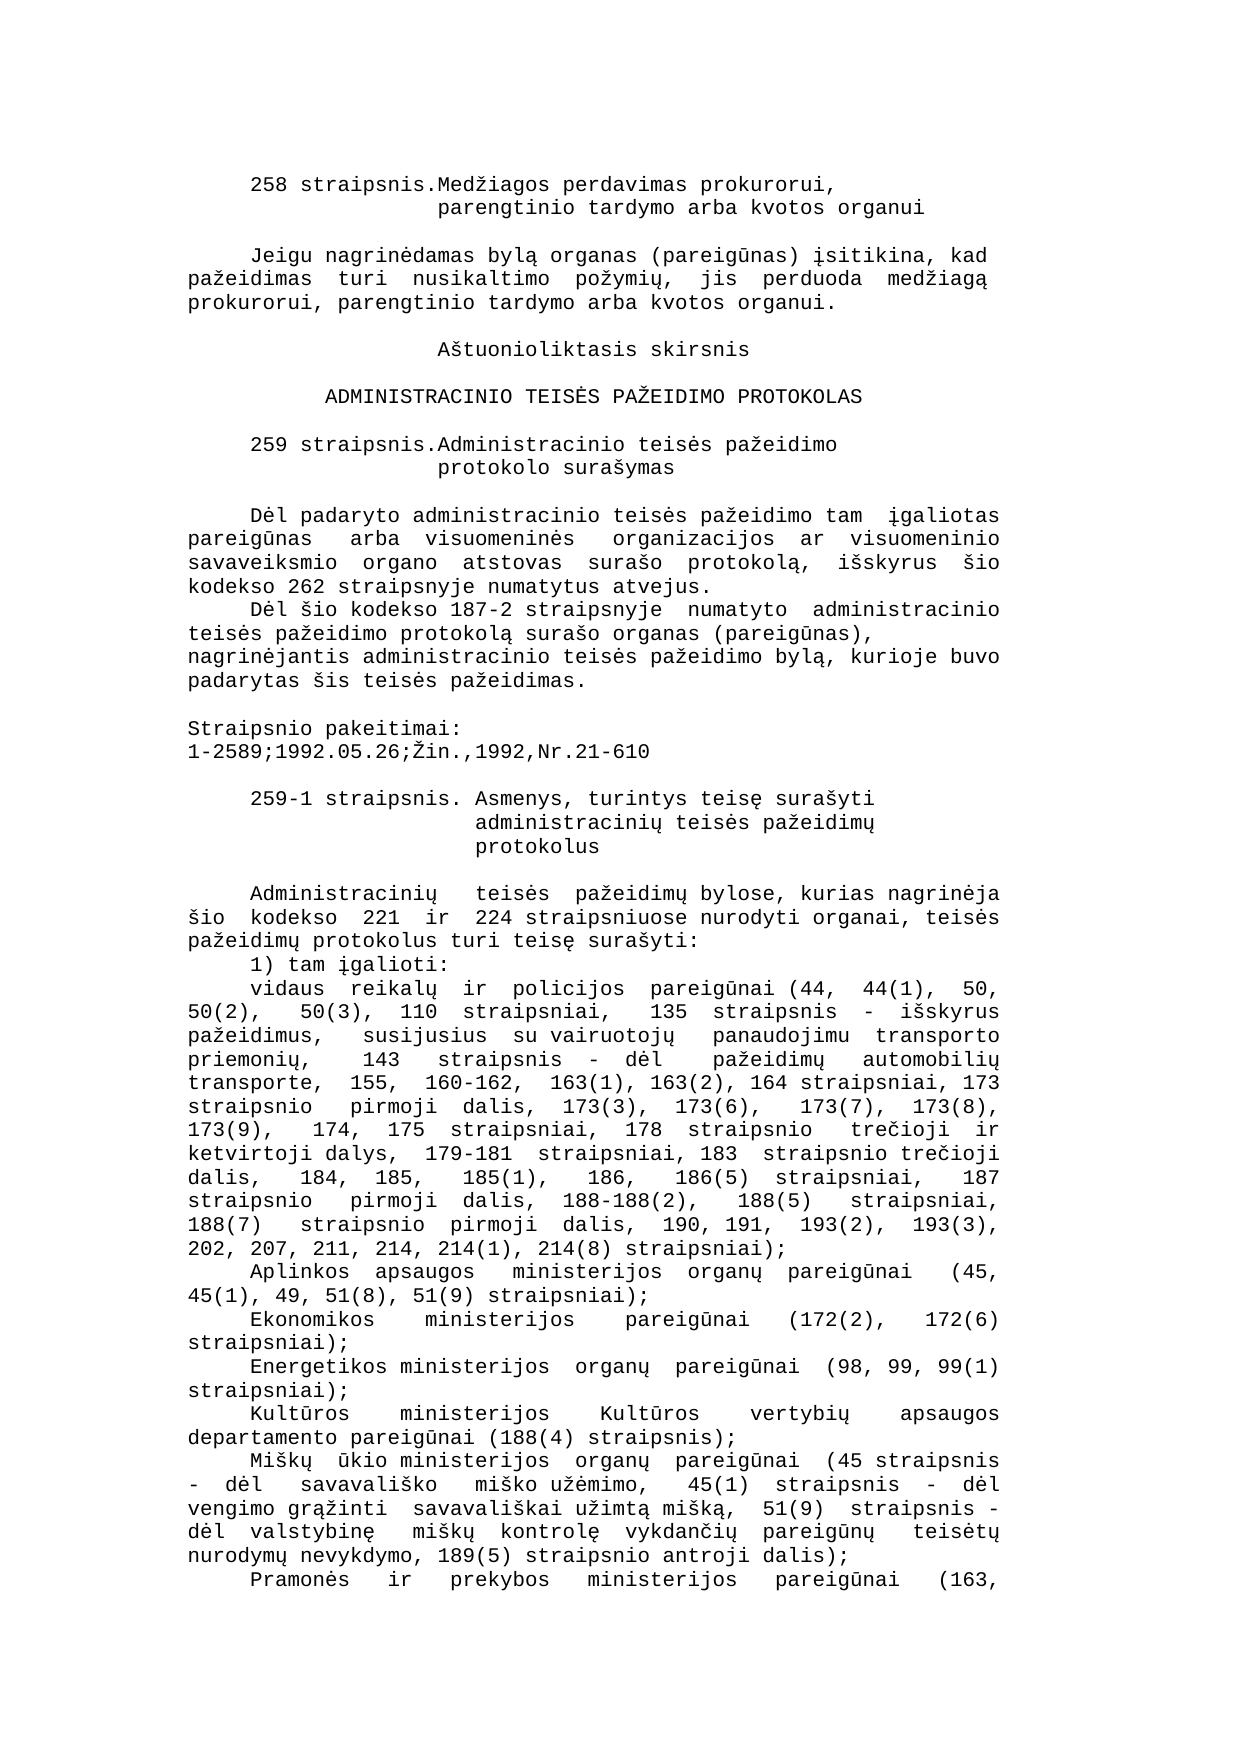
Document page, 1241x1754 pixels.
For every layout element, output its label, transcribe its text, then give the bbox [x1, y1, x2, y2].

text dalis, 184, 185, 185(1), 186, 186(5) straipsniai, 187 [187, 1167, 1053, 1190]
text pareigūnas arba visuomeninės organizacijos ar visuomeninio [187, 528, 1053, 552]
text teisės pažeidimo protokolą surašo organas (pareigūnas), [187, 623, 1053, 647]
text 258 straipsnis.Medžiagos perdavimas prokurorui, [187, 174, 1053, 197]
text vidaus reikalų ir policijos pareigūnai (44, 44(1), 50, [187, 978, 1053, 1001]
text pažeidimus, susijusius su vairuotojų panaudojimu transporto [187, 1025, 1053, 1048]
text Jeigu nagrinėdamas bylą organas (pareigūnas) įsitikina, kad [187, 244, 1053, 268]
text nagrinėjantis administracinio teisės pažeidimo bylą, kurioje buvo [187, 647, 1053, 670]
text Pramonės ir prekybos ministerijos pareigūnai (163, [187, 1569, 1053, 1592]
text priemonių, 143 straipsnis - dėl pažeidimų automobilių [187, 1048, 1053, 1072]
text 50(2), 50(3), 110 straipsniai, 135 straipsnis - išskyrus [187, 1001, 1053, 1025]
text 45(1), 49, 51(8), 51(9) straipsniai); [187, 1285, 1053, 1309]
text šio kodekso 221 ir 224 straipsniuose nurodyti organai, teisės [187, 907, 1053, 930]
text padarytas šis teisės pažeidimas. [187, 670, 1053, 694]
text ketvirtoji dalys, 179-181 straipsniai, 183 straipsnio trečioji [187, 1143, 1053, 1167]
text prokurorui, parengtinio tardymo arba kvotos organui. [187, 292, 1053, 316]
text ADMINISTRACINIO TEISĖS PAŽEIDIMO PROTOKOLAS [187, 386, 1053, 410]
text 202, 207, 211, 214, 214(1), 214(8) straipsniai); [187, 1238, 1053, 1261]
text Energetikos ministerijos organų pareigūnai (98, 99, 99(1) [187, 1356, 1053, 1379]
text Dėl šio kodekso 187-2 straipsnyje numatyto administracinio [187, 599, 1053, 623]
text Miškų ūkio ministerijos organų pareigūnai (45 straipsnis [187, 1451, 1053, 1474]
text Aplinkos apsaugos ministerijos organų pareigūnai (45, [187, 1261, 1053, 1285]
text 1-2589;1992.05.26;Žin.,1992,Nr.21-610 [187, 741, 1053, 765]
text savaveiksmio organo atstovas surašo protokolą, išskyrus šio [187, 552, 1053, 576]
text straipsnio pirmoji dalis, 173(3), 173(6), 173(7), 173(8), [187, 1096, 1053, 1119]
text - dėl savavališko miško užėmimo, 45(1) straipsnis - dėl [187, 1474, 1053, 1498]
text 1) tam įgalioti: [187, 954, 1053, 978]
text 259 straipsnis.Administracinio teisės pažeidimo [187, 434, 1053, 457]
text kodekso 262 straipsnyje numatytus atvejus. [187, 576, 1053, 599]
text nurodymų nevykdymo, 189(5) straipsnio antroji dalis); [187, 1545, 1053, 1569]
text transporte, 155, 160-162, 163(1), 163(2), 164 straipsniai, 173 [187, 1072, 1053, 1096]
text straipsniai); [187, 1379, 1053, 1403]
text Dėl padaryto administracinio teisės pažeidimo tam įgaliotas [187, 505, 1053, 528]
text protokolus [187, 836, 1053, 859]
text departamento pareigūnai (188(4) straipsnis); [187, 1427, 1053, 1451]
text pažeidimas turi nusikaltimo požymių, jis perduoda medžiagą [187, 268, 1053, 292]
text straipsnio pirmoji dalis, 188-188(2), 188(5) straipsniai, [187, 1190, 1053, 1214]
text administracinių teisės pažeidimų [187, 812, 1053, 836]
text dėl valstybinę miškų kontrolę vykdančių pareigūnų teisėtų [187, 1521, 1053, 1545]
text parengtinio tardymo arba kvotos organui [187, 197, 1053, 221]
text protokolo surašymas [187, 457, 1053, 481]
text straipsniai); [187, 1332, 1053, 1356]
text Administracinių teisės pažeidimų bylose, kurias nagrinėja [187, 883, 1053, 907]
text Aštuonioliktasis skirsnis [187, 339, 1053, 363]
text pažeidimų protokolus turi teisę surašyti: [187, 930, 1053, 954]
text Kultūros ministerijos Kultūros vertybių apsaugos [187, 1403, 1053, 1427]
text 173(9), 174, 175 straipsniai, 178 straipsnio trečioji ir [187, 1119, 1053, 1143]
text 259-1 straipsnis. Asmenys, turintys teisę surašyti [187, 788, 1053, 812]
text 188(7) straipsnio pirmoji dalis, 190, 191, 193(2), 193(3), [187, 1214, 1053, 1238]
text Ekonomikos ministerijos pareigūnai (172(2), 172(6) [187, 1309, 1053, 1332]
text Straipsnio pakeitimai: [187, 717, 1053, 741]
text vengimo grąžinti savavališkai užimtą mišką, 51(9) straipsnis - [187, 1498, 1053, 1521]
